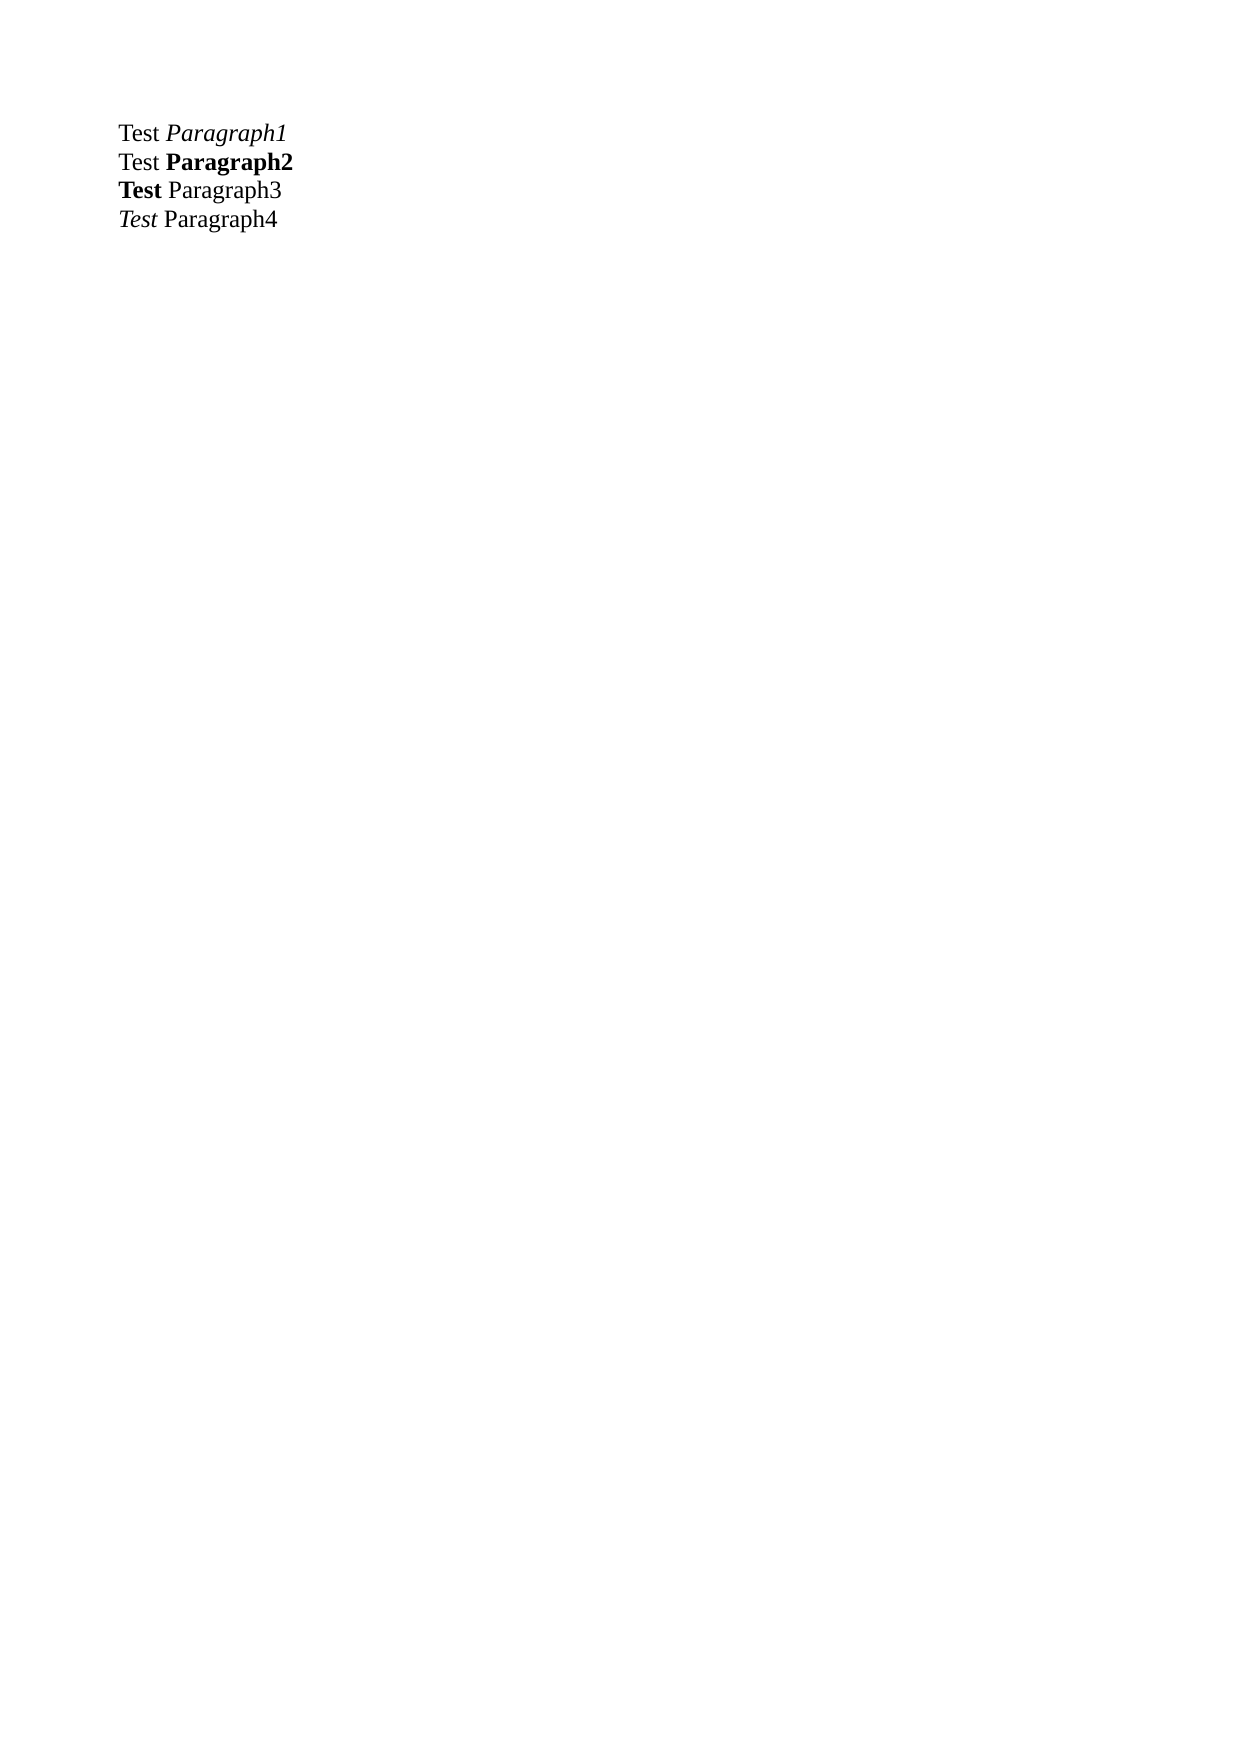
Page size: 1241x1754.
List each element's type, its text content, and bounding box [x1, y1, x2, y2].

text Test Paragraph3 [118, 176, 1122, 204]
text Test Paragraph1 [118, 118, 1122, 147]
text Test Paragraph2 [118, 147, 1122, 176]
text Test Paragraph4 [118, 204, 1122, 233]
